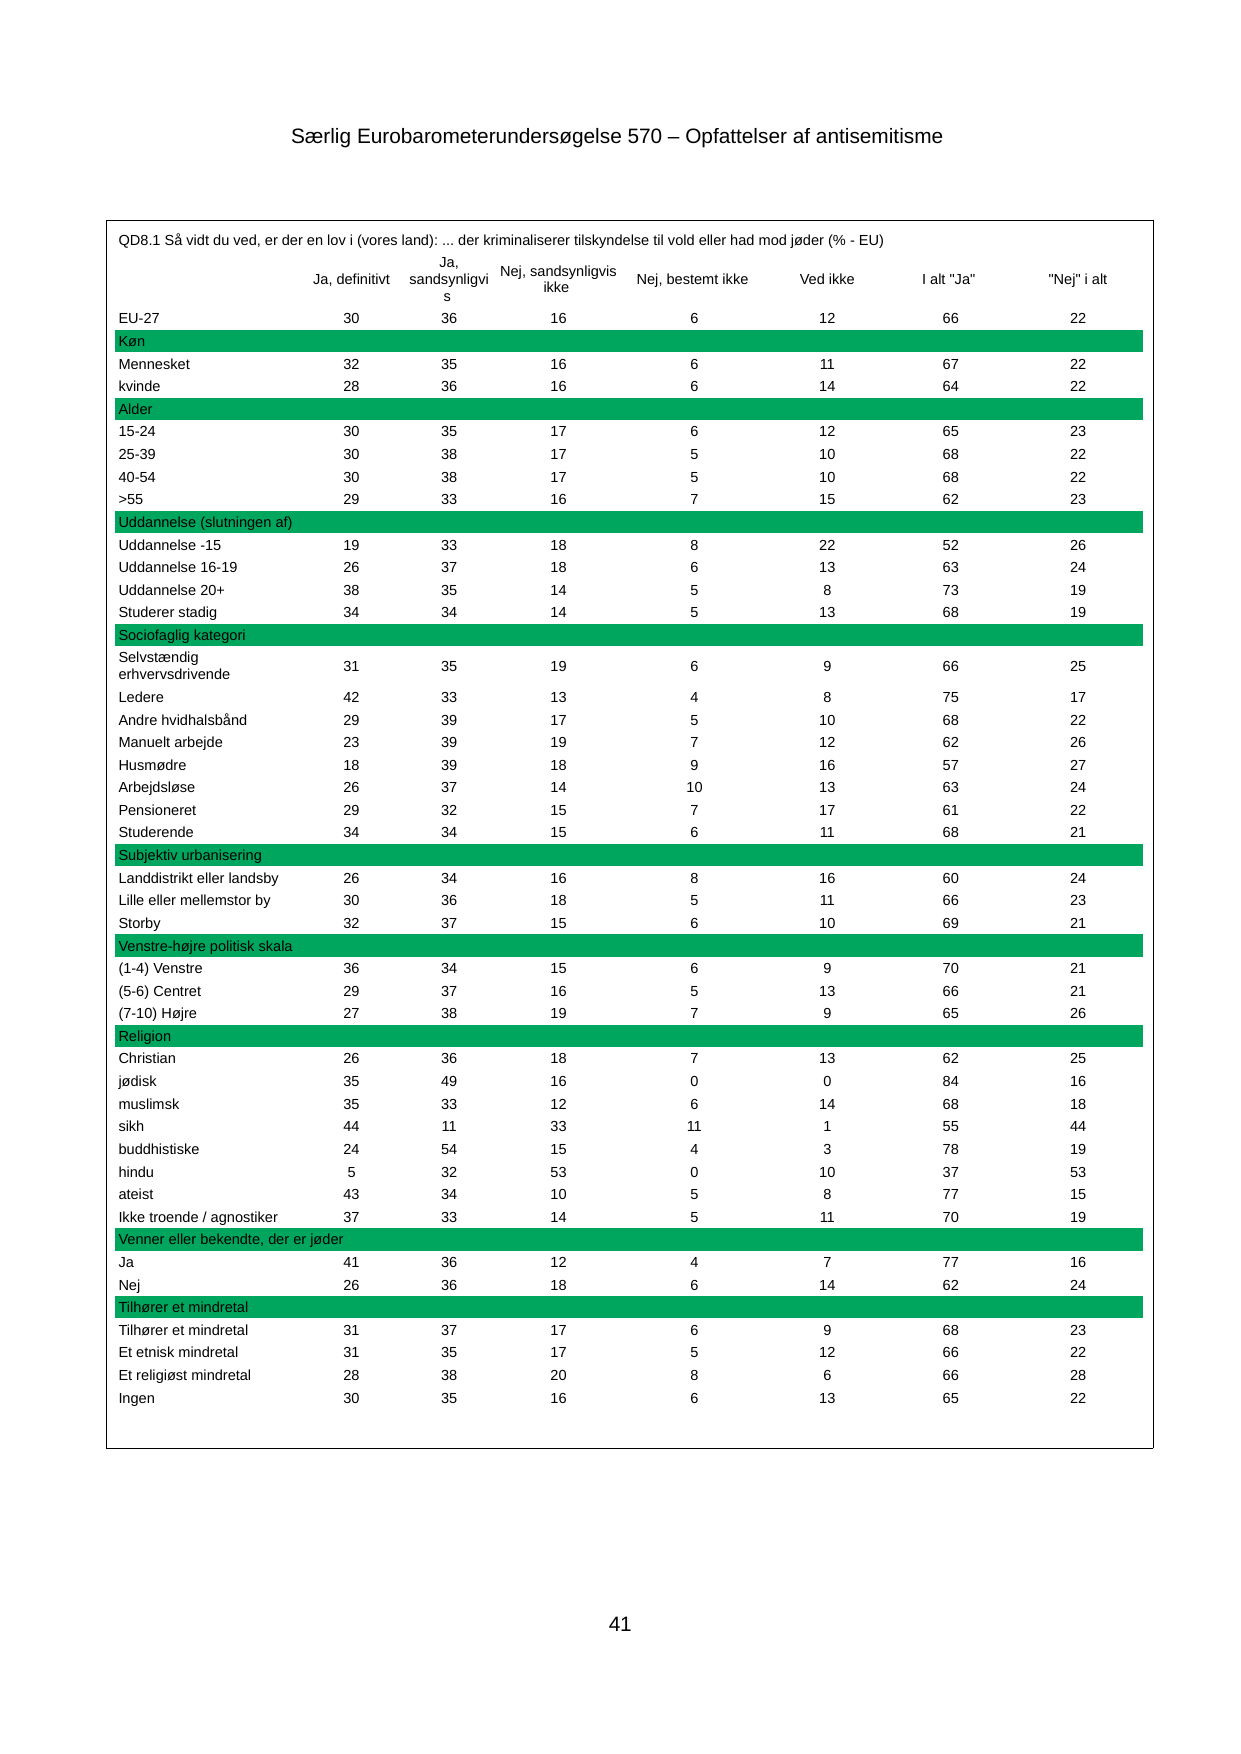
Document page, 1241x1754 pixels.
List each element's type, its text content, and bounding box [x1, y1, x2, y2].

table_cell 30 [298, 889, 404, 912]
table_cell 66 [889, 1364, 1012, 1386]
table_cell 43 [298, 1183, 404, 1206]
table_cell Arbejdsløse [115, 776, 298, 799]
table_cell 13 [765, 776, 889, 799]
table_cell 18 [494, 1047, 623, 1070]
table_cell 36 [404, 1273, 493, 1296]
table_header QD8.1 Så vidt du ved, er der en lov i (vores land): ... der kriminaliserer tilskyndelse til vold eller had mod jøder (% - EU) [115, 229, 1143, 251]
table_cell 44 [298, 1115, 404, 1138]
table_cell 10 [765, 443, 889, 465]
table_cell Køn [115, 330, 1143, 352]
table_cell 39 [404, 754, 493, 776]
table_cell 25-39 [115, 443, 298, 465]
table_cell 49 [404, 1070, 493, 1092]
table_cell Subjektiv urbanisering [115, 844, 1143, 866]
table_cell 77 [889, 1251, 1012, 1273]
table_cell Nej, sandsynligvis ikke [494, 251, 623, 307]
table_cell 20 [494, 1364, 623, 1386]
table_cell 6 [623, 957, 765, 979]
table_cell 32 [298, 353, 404, 375]
table_cell 29 [298, 799, 404, 821]
table_cell 9 [623, 754, 765, 776]
table_cell 11 [623, 1115, 765, 1138]
table_cell 0 [623, 1160, 765, 1183]
table_cell 30 [298, 1386, 404, 1409]
table_cell 22 [765, 533, 889, 556]
table_cell 6 [623, 556, 765, 578]
table_cell 37 [298, 1206, 404, 1228]
table_cell 9 [765, 957, 889, 979]
table_cell 19 [494, 646, 623, 686]
table_cell Uddannelse 16-19 [115, 556, 298, 578]
table_cell 33 [404, 686, 493, 708]
table_cell 38 [404, 1002, 493, 1025]
table_cell 16 [494, 488, 623, 511]
table_cell (5-6) Centret [115, 980, 298, 1002]
table_cell 68 [889, 601, 1012, 624]
table_cell muslimsk [115, 1093, 298, 1115]
table_cell I alt "Ja" [889, 251, 1012, 307]
table_cell 10 [494, 1183, 623, 1206]
table_cell kvinde [115, 375, 298, 398]
table_cell 18 [1012, 1093, 1143, 1115]
table_cell 13 [765, 1047, 889, 1070]
table_cell 16 [494, 375, 623, 398]
table_cell 39 [404, 731, 493, 753]
table_cell 22 [1012, 353, 1143, 375]
table_cell 15 [1012, 1183, 1143, 1206]
table_cell 6 [623, 1319, 765, 1341]
table_cell hindu [115, 1160, 298, 1183]
table_cell 24 [1012, 556, 1143, 578]
table_cell 30 [298, 420, 404, 443]
table_cell 22 [1012, 799, 1143, 821]
table_cell 40-54 [115, 465, 298, 488]
table_cell 10 [623, 776, 765, 799]
table_cell Mennesket [115, 353, 298, 375]
table_cell 13 [494, 686, 623, 708]
table_cell Lille eller mellemstor by [115, 889, 298, 912]
table_cell 7 [623, 488, 765, 511]
table_cell ateist [115, 1183, 298, 1206]
table_cell 16 [494, 866, 623, 889]
table_cell Ja, definitivt [298, 251, 404, 307]
table_cell 68 [889, 1319, 1012, 1341]
table_cell 17 [494, 708, 623, 731]
table_cell 60 [889, 866, 1012, 889]
table_cell 9 [765, 646, 889, 686]
table_cell 65 [889, 1002, 1012, 1025]
table_cell 14 [765, 1273, 889, 1296]
table_cell 10 [765, 708, 889, 731]
table_cell 10 [765, 465, 889, 488]
table_cell 66 [889, 1341, 1012, 1364]
table_cell 6 [623, 1093, 765, 1115]
table_cell 14 [494, 579, 623, 601]
table_cell 34 [404, 957, 493, 979]
table_cell 37 [404, 556, 493, 578]
table_cell Ved ikke [765, 251, 889, 307]
table_cell Andre hvidhalsbånd [115, 708, 298, 731]
table_cell (7-10) Højre [115, 1002, 298, 1025]
table_cell 6 [765, 1364, 889, 1386]
table_cell 5 [623, 1183, 765, 1206]
table_cell 5 [623, 1206, 765, 1228]
table_cell Sociofaglig kategori [115, 624, 1143, 646]
table_cell 4 [623, 1251, 765, 1273]
table_cell 68 [889, 443, 1012, 465]
table_cell 37 [404, 912, 493, 934]
table_cell 36 [404, 375, 493, 398]
table_cell 18 [494, 754, 623, 776]
table_cell 28 [1012, 1364, 1143, 1386]
table_cell Religion [115, 1025, 1143, 1047]
table_cell 31 [298, 1341, 404, 1364]
table_cell 6 [623, 420, 765, 443]
table_cell 17 [494, 443, 623, 465]
table_cell 12 [765, 307, 889, 330]
table_cell 17 [494, 1319, 623, 1341]
table_cell 16 [1012, 1251, 1143, 1273]
table_cell 27 [1012, 754, 1143, 776]
table_cell 73 [889, 579, 1012, 601]
table_cell 21 [1012, 980, 1143, 1002]
table_cell 7 [623, 1047, 765, 1070]
table_cell 23 [1012, 488, 1143, 511]
table_cell 35 [404, 1386, 493, 1409]
table_cell 5 [623, 443, 765, 465]
table_cell 68 [889, 1093, 1012, 1115]
table_cell 33 [404, 1093, 493, 1115]
table_cell 16 [765, 866, 889, 889]
table_cell 52 [889, 533, 1012, 556]
table_cell 41 [298, 1251, 404, 1273]
table_cell 16 [494, 980, 623, 1002]
table_cell 29 [298, 980, 404, 1002]
table_cell 68 [889, 708, 1012, 731]
table_cell 35 [298, 1070, 404, 1092]
table_cell 15 [494, 957, 623, 979]
table_cell 38 [404, 443, 493, 465]
table_cell Ledere [115, 686, 298, 708]
table_cell 16 [1012, 1070, 1143, 1092]
table_cell 18 [298, 754, 404, 776]
table_cell Et religiøst mindretal [115, 1364, 298, 1386]
table_cell Manuelt arbejde [115, 731, 298, 753]
table_cell 22 [1012, 307, 1143, 330]
table_cell Storby [115, 912, 298, 934]
table_cell 30 [298, 443, 404, 465]
table_cell 68 [889, 465, 1012, 488]
table_cell 8 [765, 1183, 889, 1206]
table_cell 30 [298, 307, 404, 330]
table_cell Et etnisk mindretal [115, 1341, 298, 1364]
table_cell 75 [889, 686, 1012, 708]
table_cell 5 [623, 465, 765, 488]
table_cell 5 [298, 1160, 404, 1183]
table_cell 16 [494, 307, 623, 330]
table_cell 14 [494, 1206, 623, 1228]
table_cell 32 [298, 912, 404, 934]
table_cell 34 [404, 1183, 493, 1206]
table_cell 53 [1012, 1160, 1143, 1183]
table_cell (1-4) Venstre [115, 957, 298, 979]
table_cell 30 [298, 465, 404, 488]
table_cell 35 [404, 1341, 493, 1364]
table_cell 84 [889, 1070, 1012, 1092]
table_cell 5 [623, 1341, 765, 1364]
table_cell Venner eller bekendte, der er jøder [115, 1228, 1143, 1251]
table_cell 16 [494, 1070, 623, 1092]
table_cell 23 [1012, 420, 1143, 443]
table_cell 62 [889, 1273, 1012, 1296]
table_cell 69 [889, 912, 1012, 934]
table_cell 19 [1012, 579, 1143, 601]
table_cell jødisk [115, 1070, 298, 1092]
table_cell 35 [404, 646, 493, 686]
table_cell Nej, bestemt ikke [623, 251, 765, 307]
table_cell 36 [404, 889, 493, 912]
table_cell 37 [404, 1319, 493, 1341]
table_cell 6 [623, 646, 765, 686]
table_cell Uddannelse (slutningen af) [115, 511, 1143, 533]
table_cell 15 [494, 912, 623, 934]
table_cell 24 [1012, 866, 1143, 889]
table_cell 7 [623, 731, 765, 753]
table_cell Nej [115, 1273, 298, 1296]
table_cell 35 [404, 420, 493, 443]
table_cell 6 [623, 375, 765, 398]
table_cell 25 [1012, 1047, 1143, 1070]
table_cell 19 [298, 533, 404, 556]
table_cell 12 [765, 731, 889, 753]
table_cell Ja [115, 1251, 298, 1273]
table_cell 23 [1012, 1319, 1143, 1341]
table_cell Christian [115, 1047, 298, 1070]
table_cell 31 [298, 1319, 404, 1341]
table_cell 65 [889, 1386, 1012, 1409]
table_cell 11 [765, 353, 889, 375]
table_cell 25 [1012, 646, 1143, 686]
table_cell 15 [494, 821, 623, 844]
table_cell 3 [765, 1138, 889, 1160]
table_cell 17 [494, 420, 623, 443]
table_cell 22 [1012, 443, 1143, 465]
table_cell 70 [889, 957, 1012, 979]
table_cell 68 [889, 821, 1012, 844]
table_cell Venstre-højre politisk skala [115, 934, 1143, 957]
table_cell 53 [494, 1160, 623, 1183]
table_cell 17 [765, 799, 889, 821]
table_cell 21 [1012, 957, 1143, 979]
table_cell 11 [765, 889, 889, 912]
table_cell 66 [889, 307, 1012, 330]
table_cell 64 [889, 375, 1012, 398]
table_cell 15 [765, 488, 889, 511]
table_cell 35 [404, 579, 493, 601]
table_cell 19 [1012, 601, 1143, 624]
table_cell 11 [765, 821, 889, 844]
table_cell 1 [765, 1115, 889, 1138]
table_cell 34 [298, 821, 404, 844]
table_cell 18 [494, 556, 623, 578]
table_cell 21 [1012, 821, 1143, 844]
table_cell 8 [623, 533, 765, 556]
table_cell 15-24 [115, 420, 298, 443]
table_cell 5 [623, 579, 765, 601]
table_cell 8 [765, 579, 889, 601]
table_cell 15 [494, 1138, 623, 1160]
table_cell 61 [889, 799, 1012, 821]
table_cell 18 [494, 889, 623, 912]
table_cell 34 [404, 821, 493, 844]
table_cell 62 [889, 731, 1012, 753]
table_cell 19 [494, 731, 623, 753]
table_cell 63 [889, 776, 1012, 799]
table_cell 5 [623, 708, 765, 731]
table_cell 23 [1012, 889, 1143, 912]
table_cell Tilhører et mindretal [115, 1296, 1143, 1318]
table_cell 38 [404, 465, 493, 488]
table_cell 62 [889, 488, 1012, 511]
table_cell 6 [623, 353, 765, 375]
table_cell 17 [1012, 686, 1143, 708]
table_cell 16 [494, 1386, 623, 1409]
table_cell 5 [623, 889, 765, 912]
table_cell 9 [765, 1002, 889, 1025]
table_cell 8 [765, 686, 889, 708]
table_cell 36 [404, 307, 493, 330]
table_cell 13 [765, 601, 889, 624]
table_cell 55 [889, 1115, 1012, 1138]
table_cell 28 [298, 1364, 404, 1386]
table_cell 37 [404, 776, 493, 799]
table_cell 22 [1012, 708, 1143, 731]
table_cell 24 [1012, 1273, 1143, 1296]
table_cell Alder [115, 398, 1143, 420]
table_cell 32 [404, 799, 493, 821]
table_cell 42 [298, 686, 404, 708]
table_cell 26 [1012, 533, 1143, 556]
table_cell 5 [623, 980, 765, 1002]
table_cell 65 [889, 420, 1012, 443]
table_cell 23 [298, 731, 404, 753]
table_cell 6 [623, 1386, 765, 1409]
table_cell 26 [298, 776, 404, 799]
table_cell 36 [298, 957, 404, 979]
table_cell 66 [889, 980, 1012, 1002]
table_cell 34 [298, 601, 404, 624]
table_cell 37 [404, 980, 493, 1002]
table_cell Tilhører et mindretal [115, 1319, 298, 1341]
table_cell 34 [404, 601, 493, 624]
table_cell Studerende [115, 821, 298, 844]
table_cell 24 [298, 1138, 404, 1160]
table_cell 7 [765, 1251, 889, 1273]
table_cell 19 [1012, 1138, 1143, 1160]
table_cell 29 [298, 488, 404, 511]
table_cell Ingen [115, 1386, 298, 1409]
table_cell 22 [1012, 1386, 1143, 1409]
table_cell "Nej" i alt [1012, 251, 1143, 307]
table_cell 26 [298, 1273, 404, 1296]
table_cell 6 [623, 821, 765, 844]
table_cell 4 [623, 686, 765, 708]
table_cell 24 [1012, 776, 1143, 799]
table_cell Ja, sandsynligvis [404, 251, 493, 307]
table_cell [115, 251, 298, 307]
table_cell 26 [1012, 731, 1143, 753]
table_cell 8 [623, 866, 765, 889]
table_cell Ikke troende / agnostiker [115, 1206, 298, 1228]
table_cell 22 [1012, 1341, 1143, 1364]
table_cell 29 [298, 708, 404, 731]
table_cell 77 [889, 1183, 1012, 1206]
table_cell 36 [404, 1047, 493, 1070]
table_cell 7 [623, 799, 765, 821]
table_cell 38 [404, 1364, 493, 1386]
table_cell EU-27 [115, 307, 298, 330]
table_cell 28 [298, 375, 404, 398]
table_cell 37 [889, 1160, 1012, 1183]
table_cell 14 [494, 601, 623, 624]
table_cell 38 [298, 579, 404, 601]
table_cell 34 [404, 866, 493, 889]
table_cell 21 [1012, 912, 1143, 934]
table_cell sikh [115, 1115, 298, 1138]
table_cell Uddannelse -15 [115, 533, 298, 556]
table_cell 26 [298, 556, 404, 578]
table_cell 66 [889, 889, 1012, 912]
table_cell buddhistiske [115, 1138, 298, 1160]
table_cell 11 [765, 1206, 889, 1228]
table_cell 35 [298, 1093, 404, 1115]
table_cell 70 [889, 1206, 1012, 1228]
table_cell 62 [889, 1047, 1012, 1070]
table_cell 13 [765, 1386, 889, 1409]
table_cell 5 [623, 601, 765, 624]
table_cell 13 [765, 980, 889, 1002]
table_cell 44 [1012, 1115, 1143, 1138]
table_cell 19 [494, 1002, 623, 1025]
table_cell Studerer stadig [115, 601, 298, 624]
table_cell 9 [765, 1319, 889, 1341]
table_cell 26 [298, 866, 404, 889]
table_cell 10 [765, 912, 889, 934]
table_cell 8 [623, 1364, 765, 1386]
table_cell 33 [494, 1115, 623, 1138]
table_cell 26 [1012, 1002, 1143, 1025]
table_cell 22 [1012, 375, 1143, 398]
table_cell 13 [765, 556, 889, 578]
table_cell 36 [404, 1251, 493, 1273]
table_cell 12 [494, 1093, 623, 1115]
table_cell 33 [404, 1206, 493, 1228]
table_cell 18 [494, 533, 623, 556]
table_cell 27 [298, 1002, 404, 1025]
table_cell >55 [115, 488, 298, 511]
table_cell 14 [494, 776, 623, 799]
table_cell 0 [765, 1070, 889, 1092]
table_cell 66 [889, 646, 1012, 686]
table_cell 39 [404, 708, 493, 731]
table_cell 57 [889, 754, 1012, 776]
table_cell 16 [494, 353, 623, 375]
table_cell 33 [404, 488, 493, 511]
table_cell 17 [494, 465, 623, 488]
table_cell 22 [1012, 465, 1143, 488]
table_cell 17 [494, 1341, 623, 1364]
table_cell 6 [623, 912, 765, 934]
table_cell 11 [404, 1115, 493, 1138]
table_cell 4 [623, 1138, 765, 1160]
table_cell Landdistrikt eller landsby [115, 866, 298, 889]
table_cell Husmødre [115, 754, 298, 776]
table_cell 12 [494, 1251, 623, 1273]
table_cell 0 [623, 1070, 765, 1092]
table_cell 78 [889, 1138, 1012, 1160]
table_cell 18 [494, 1273, 623, 1296]
table_cell 33 [404, 533, 493, 556]
table_cell 12 [765, 420, 889, 443]
table_cell 31 [298, 646, 404, 686]
table_cell 26 [298, 1047, 404, 1070]
table_cell Uddannelse 20+ [115, 579, 298, 601]
table_cell 7 [623, 1002, 765, 1025]
table_cell 16 [765, 754, 889, 776]
table_cell 67 [889, 353, 1012, 375]
table_cell 12 [765, 1341, 889, 1364]
table_cell 35 [404, 353, 493, 375]
table_cell 19 [1012, 1206, 1143, 1228]
table_cell 10 [765, 1160, 889, 1183]
table_cell 6 [623, 307, 765, 330]
table_cell 15 [494, 799, 623, 821]
table_cell 14 [765, 1093, 889, 1115]
table_cell Pensioneret [115, 799, 298, 821]
table_cell 54 [404, 1138, 493, 1160]
table_cell 63 [889, 556, 1012, 578]
table_cell Selvstændig erhvervsdrivende [115, 646, 298, 686]
table_cell 32 [404, 1160, 493, 1183]
table_cell 6 [623, 1273, 765, 1296]
table_cell 14 [765, 375, 889, 398]
